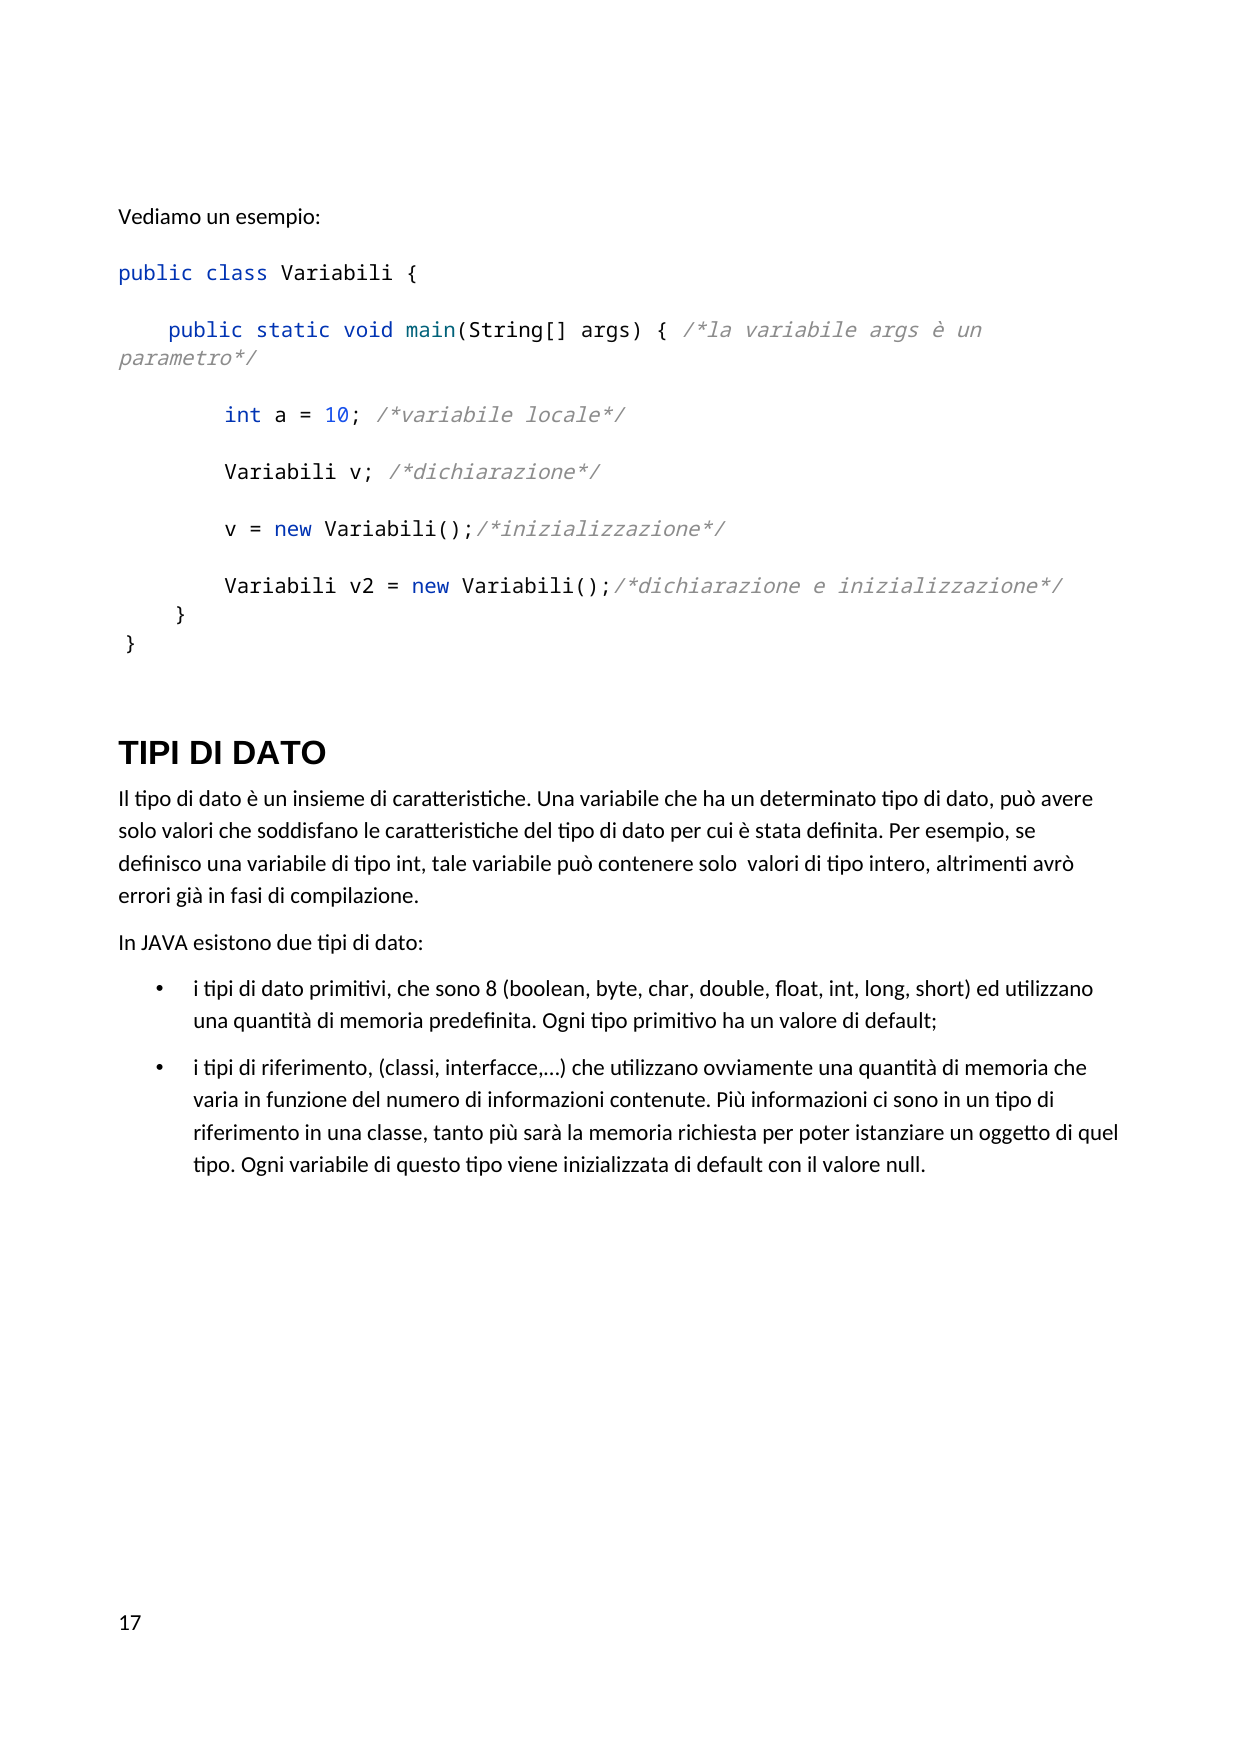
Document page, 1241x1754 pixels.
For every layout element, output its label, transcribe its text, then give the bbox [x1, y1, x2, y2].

text Il tipo di dato è un insieme di caratteristiche. Una variabile che ha un determinato tipo di dato, può avere solo valori che soddisfano le caratteristiche del tipo di dato per cui è stata definita. Per esempio, se definisco una variabile di tipo int, tale variabile può contenere solo valori di tipo intero, altrimenti avrò errori già in fasi di compilazione. [118, 784, 1122, 909]
list i tipi di riferimento, (classi, interfacce,…) che utilizzano ovviamente una quantità di memoria che varia in funzione del numero di informazioni contenute. Più informazioni ci sono in un tipo di riferimento in una classe, tanto più sarà la memoria richiesta per poter istanziare un oggetto di quel tipo. Ogni variabile di questo tipo viene inizializzata di default con il valore null. [156, 1053, 1122, 1178]
text public class Variabili { public static void main(String[] args) { /*la variabile args è un parametro*/ [118, 258, 1122, 372]
text In JAVA esistono due tipi di dato: [118, 928, 1122, 956]
text int a = 10; /*variabile locale*/ Variabili v; /*dichiarazione*/ v = new Variabili();/*inizializzazione*/ Variabili v2 = new Variabili();/*dichiarazione e inizializzazione*/ } } [124, 372, 1122, 656]
subtitle TIPI DI DATO [118, 733, 1122, 772]
text Vediamo un esempio: [118, 202, 1122, 230]
list i tipi di dato primitivi, che sono 8 (boolean, byte, char, double, float, int, long, short) ed utilizzano una quantità di memoria predefinita. Ogni tipo primitivo ha un valore di default; [156, 974, 1122, 1035]
